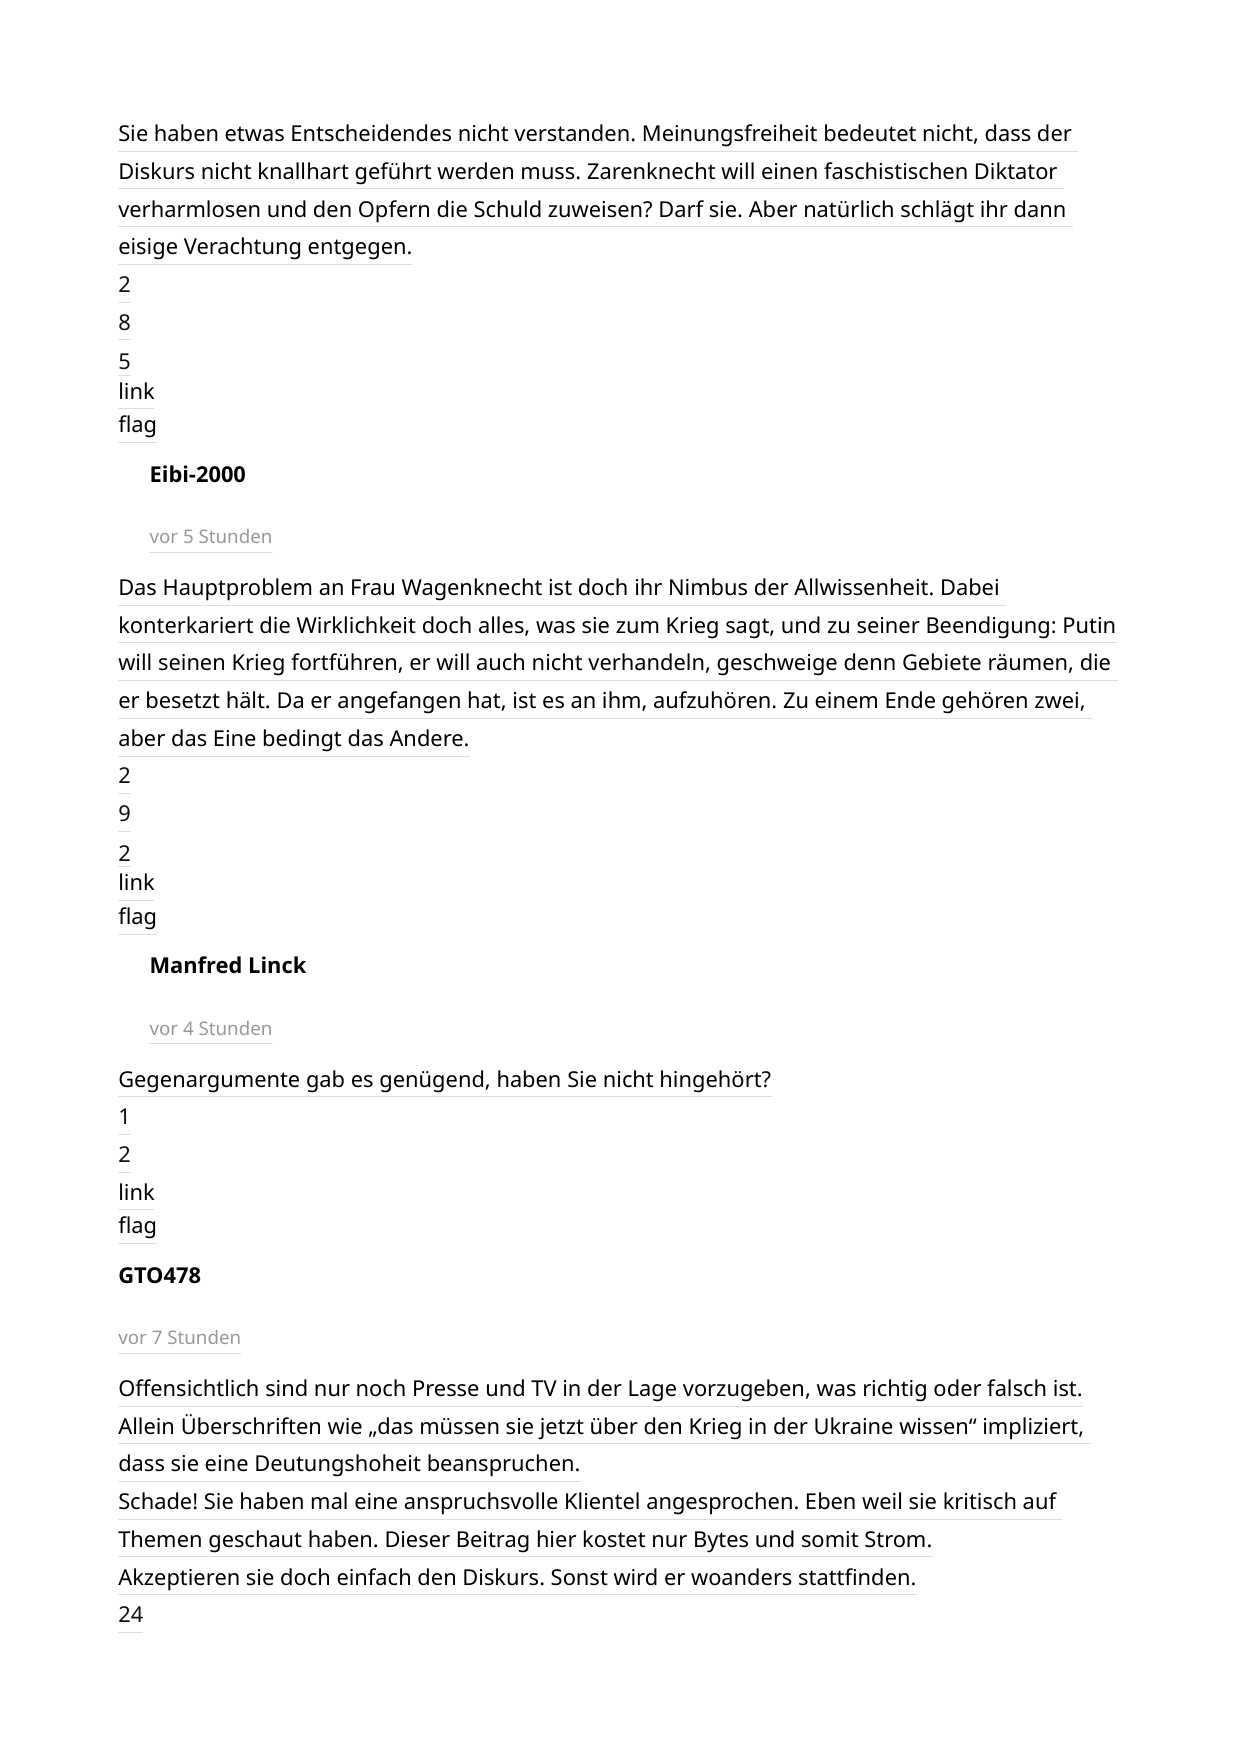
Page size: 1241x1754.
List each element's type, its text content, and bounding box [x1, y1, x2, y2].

text 2 [118, 761, 1122, 794]
text 5 [118, 344, 1122, 376]
text 1 [118, 1101, 1122, 1135]
text link [118, 376, 1122, 409]
text Offensichtlich sind nur noch Presse und TV in der Lage vorzugeben, was richtig oder falsch ist. Allein Überschriften wie „das müssen sie jetzt über den Krieg in der Ukraine wissen“ impliziert, dass sie eine Deutungshoheit beanspruchen. Schade! Sie haben mal eine anspruchsvolle Klientel angesprochen. Eben weil sie kritisch auf Themen geschaut haben. Dieser Beitrag hier kostet nur Bytes und somit Strom. Akzeptieren sie doch einfach den Diskurs. Sonst wird er woanders stattfinden. [118, 1373, 1122, 1595]
text Das Hauptproblem an Frau Wagenknecht ist doch ihr Nimbus der Allwissenheit. Dabei konterkariert die Wirklichkeit doch alles, was sie zum Krieg sagt, und zu seiner Beendigung: Putin will seinen Krieg fortführen, er will auch nicht verhandeln, geschweige denn Gebiete räumen, die er besetzt hält. Da er angefangen hat, ist es an ihm, aufzuhören. Zu einem Ende gehören zwei, aber das Eine bedingt das Andere. [118, 572, 1122, 757]
text Eibi-2000 [149, 459, 1122, 489]
text flag [118, 409, 1122, 443]
text Sie haben etwas Entscheidendes nicht verstanden. Meinungsfreiheit bedeutet nicht, dass der Diskurs nicht knallhart geführt werden muss. Zarenknecht will einen faschistischen Diktator verharmlosen und den Opfern die Schuld zuweisen? Darf sie. Aber natürlich schlägt ihr dann eisige Verachtung entgegen. [118, 118, 1122, 265]
text vor 5 Stunden [149, 523, 1117, 553]
text 9 [118, 798, 1122, 832]
text flag [118, 901, 1122, 935]
text Gegenargumente gab es genügend, haben Sie nicht hingehört? [118, 1063, 1122, 1097]
text 24 [118, 1599, 1122, 1633]
text flag [118, 1210, 1122, 1244]
text 2 [118, 1139, 1122, 1173]
text 8 [118, 307, 1122, 340]
text GTO478 [118, 1260, 1122, 1289]
text 2 [118, 836, 1122, 867]
text 2 [118, 269, 1122, 303]
text vor 4 Stunden [149, 1015, 1117, 1044]
text vor 7 Stunden [118, 1324, 1117, 1354]
text Manfred Linck [149, 950, 1122, 980]
text link [118, 867, 1122, 901]
text link [118, 1177, 1122, 1210]
